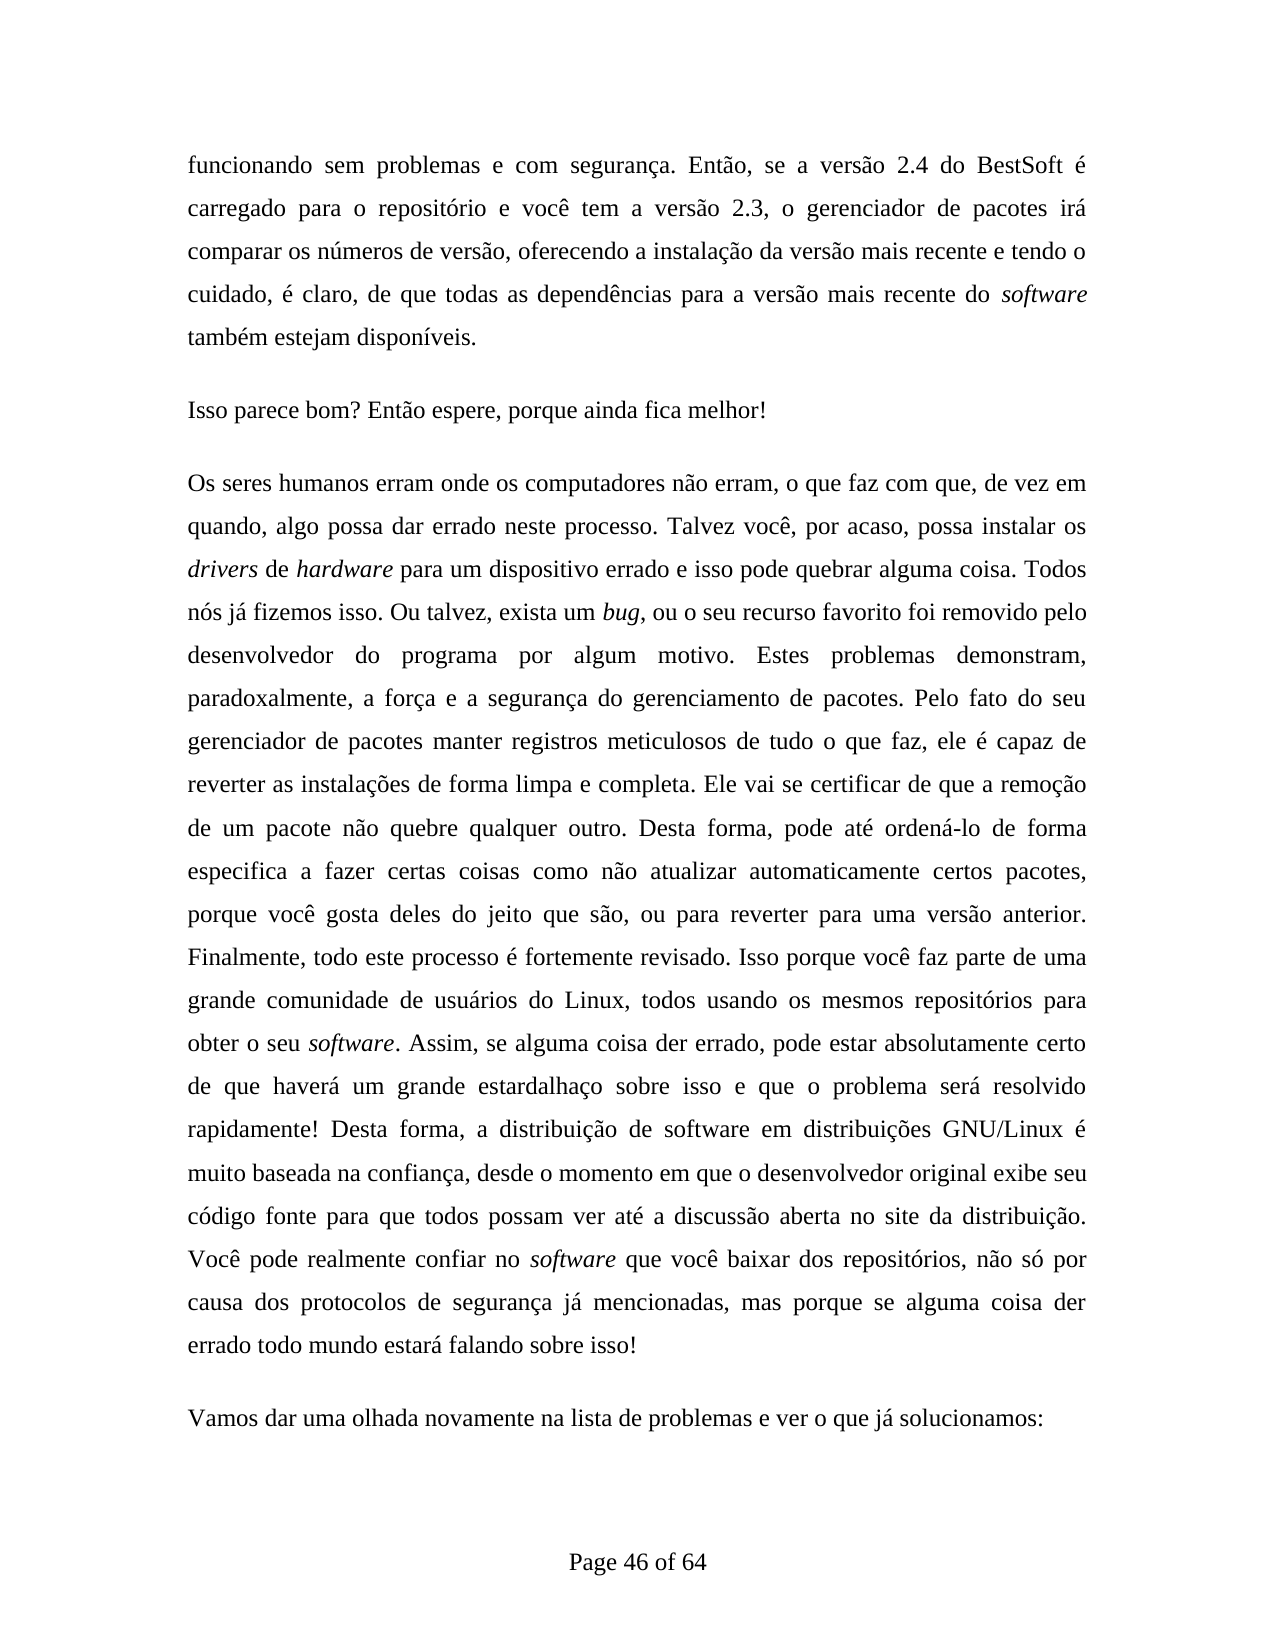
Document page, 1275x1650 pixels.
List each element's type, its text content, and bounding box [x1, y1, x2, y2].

text Vamos dar uma olhada novamente na lista de problemas e ver o que já solucionamos: [187, 1403, 1087, 1432]
text Os seres humanos erram onde os computadores não erram, o que faz com que, de vez em quando, algo possa dar errado neste processo. Talvez você, por acaso, possa instalar os drivers de hardware para um dispositivo errado e isso pode quebrar alguma coisa. Todos nós já fizemos isso. Ou talvez, exista um bug, ou o seu recurso favorito foi removido pelo desenvolvedor do programa por algum motivo. Estes problemas demonstram, paradoxalmente, a força e a segurança do gerenciamento de pacotes. Pelo fato do seu gerenciador de pacotes manter registros meticulosos de tudo o que faz, ele é capaz de reverter as instalações de forma limpa e completa. Ele vai se certificar de que a remoção de um pacote não quebre qualquer outro. Desta forma, pode até ordená-lo de forma especifica a fazer certas coisas como não atualizar automaticamente certos pacotes, porque você gosta deles do jeito que são, ou para reverter para uma versão anterior. Finalmente, todo este processo é fortemente revisado. Isso porque você faz parte de uma grande comunidade de usuários do Linux, todos usando os mesmos repositórios para obter o seu software. Assim, se alguma coisa der errado, pode estar absolutamente certo de que haverá um grande estardalhaço sobre isso e que o problema será resolvido rapidamente! Desta forma, a distribuição de software em distribuições GNU/Linux é muito baseada na confiança, desde o momento em que o desenvolvedor original exibe seu código fonte para que todos possam ver até a discussão aberta no site da distribuição. Você pode realmente confiar no software que você baixar dos repositórios, não só por causa dos protocolos de segurança já mencionadas, mas porque se alguma coisa der errado todo mundo estará falando sobre isso! [187, 468, 1087, 1359]
text Isso parece bom? Então espere, porque ainda fica melhor! [187, 395, 1087, 424]
text funcionando sem problemas e com segurança. Então, se a versão 2.4 do BestSoft é carregado para o repositório e você tem a versão 2.3, o gerenciador de pacotes irá comparar os números de versão, oferecendo a instalação da versão mais recente e tendo o cuidado, é claro, de que todas as dependências para a versão mais recente do software também estejam disponíveis. [187, 150, 1087, 351]
